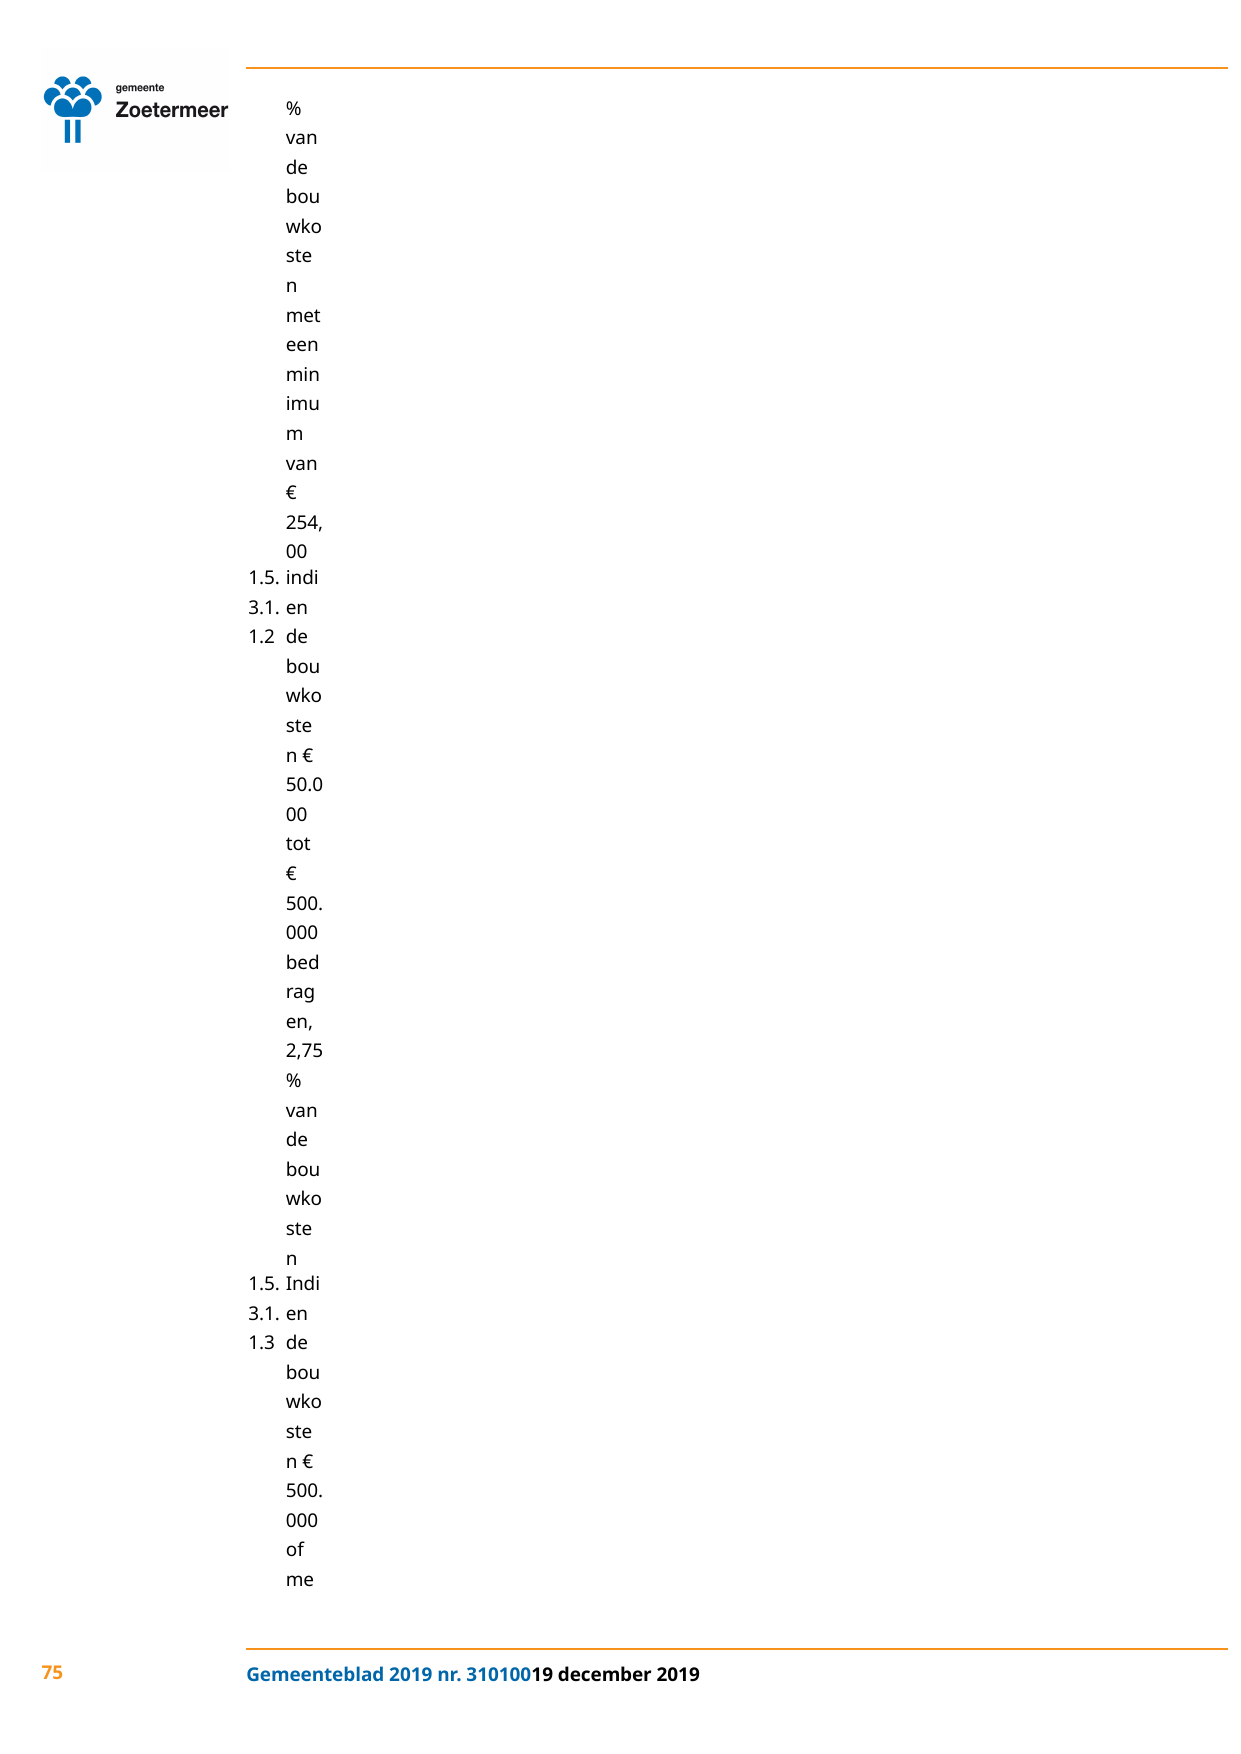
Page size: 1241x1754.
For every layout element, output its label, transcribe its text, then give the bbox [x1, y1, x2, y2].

table_cell [361, 1270, 398, 1592]
table_cell 1.5.3.1.1.2 [248, 564, 286, 1270]
table_cell [323, 564, 361, 1270]
table_cell indien de bouwkosten € 50.000 tot € 500.000 bedragen, 2,75% van de bouwkosten [286, 564, 323, 1270]
table_cell [323, 1270, 361, 1592]
table_cell [248, 95, 286, 564]
table_cell % van de bouwkosten met een minimum van € 254,00 [286, 95, 323, 564]
table_cell [323, 95, 361, 564]
table_cell [361, 564, 398, 1270]
picture [41, 47, 231, 172]
table_cell Indien de bouwkosten € 500.000 of me [286, 1270, 323, 1592]
table_cell 1.5.3.1.1.3 [248, 1270, 286, 1592]
table_cell [361, 95, 398, 564]
